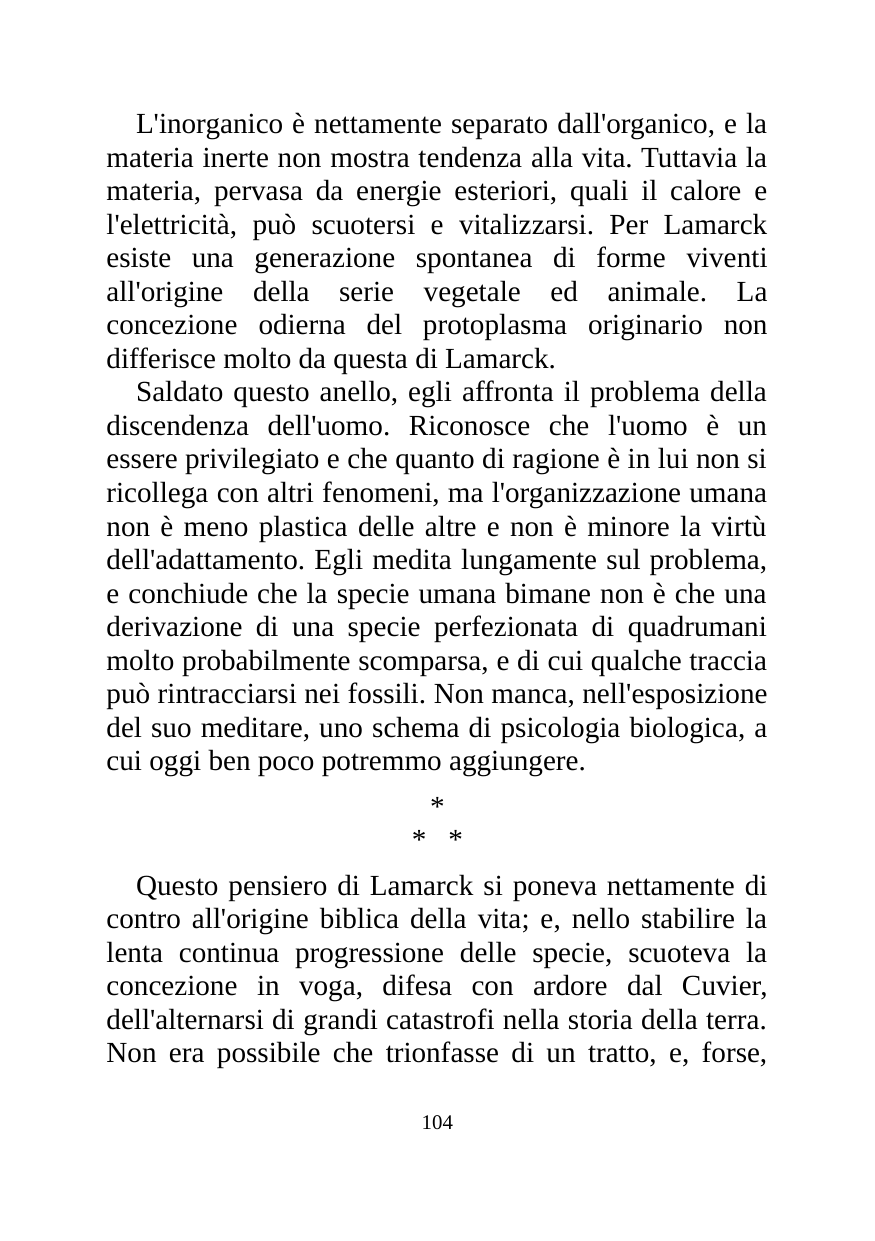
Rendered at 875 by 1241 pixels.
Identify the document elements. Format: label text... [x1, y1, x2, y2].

text Saldato questo anello, egli affronta il problema della discendenza dell'uomo. Riconosce che l'uomo è un essere privilegiato e che quanto di ragione è in lui non si ricollega con altri fenomeni, ma l'organizzazione umana non è meno plastica delle altre e non è minore la virtù dell'adattamento. Egli medita lungamente sul problema, e conchiude che la specie umana bimane non è che una derivazione di una specie perfezionata di quadrumani molto probabilmente scomparsa, e di cui qualche traccia può rintracciarsi nei fossili. Non manca, nell'esposizione del suo meditare, uno schema di psicologia biologica, a cui oggi ben poco potremmo aggiungere. [106, 374, 768, 777]
text Questo pensiero di Lamarck si poneva nettamente di contro all'origine biblica della vita; e, nello stabilire la lenta continua progressione delle specie, scuoteva la concezione in voga, difesa con ardore dal Cuvier, dell'alternarsi di grandi catastrofi nella storia della terra. Non era possibile che trionfasse di un tratto, e, forse, [106, 868, 768, 1069]
text * * * [106, 789, 768, 856]
text L'inorganico è nettamente separato dall'organico, e la materia inerte non mostra tendenza alla vita. Tuttavia la materia, pervasa da energie esteriori, quali il calore e l'elettricità, può scuotersi e vitalizzarsi. Per Lamarck esiste una generazione spontanea di forme viventi all'origine della serie vegetale ed animale. La concezione odierna del protoplasma originario non differisce molto da questa di Lamarck. [106, 106, 768, 374]
